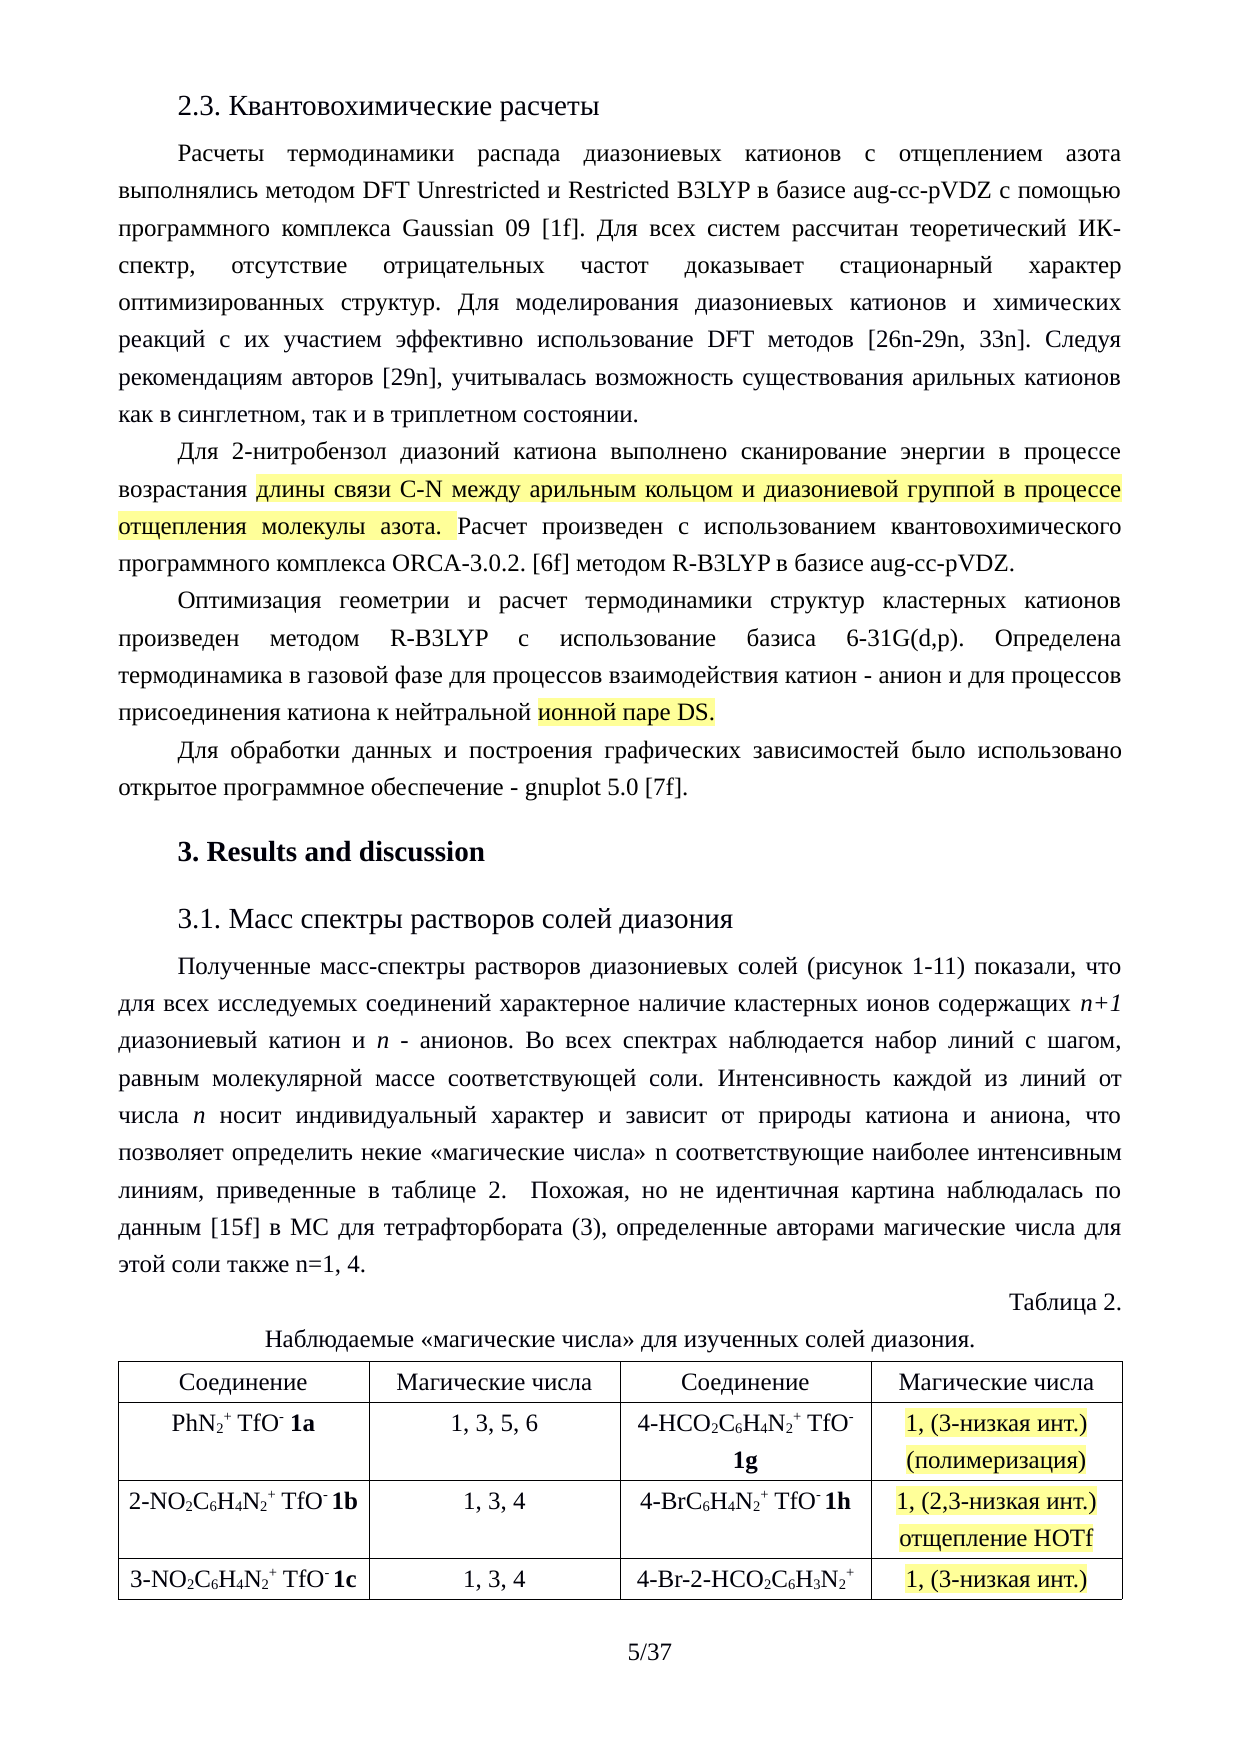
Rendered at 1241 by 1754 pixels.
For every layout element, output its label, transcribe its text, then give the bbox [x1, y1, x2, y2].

table_header Магические числа [370, 1362, 620, 1402]
table_cell 4-BrC6H4N2+ TfO- 1h [621, 1481, 871, 1558]
table_cell 1, 3, 5, 6 [370, 1403, 620, 1480]
table_header Соединение [119, 1362, 369, 1402]
table_cell 1, (2,3-низкая инт.) отщепление HOTf [872, 1481, 1122, 1558]
list Оптимизация геометрии и расчет термодинамики структур кластерных катионов произведен методом R-B3LYP с использование базиса 6-31G(d,p). Определена термодинамика в газовой фазе для процессов взаимодействия катион - анион и для процессов присоединения катиона к нейтральной ионной паре DS. [118, 586, 1122, 726]
table_cell 1, 3, 4 [370, 1481, 620, 1558]
list Расчеты термодинамики распада диазониевых катионов с отщеплением азота выполнялись методом DFT Unrestricted и Restricted B3LYP в базисе aug-cc-pVDZ с помощью программного комплекса Gaussian 09 [1f]. Для всех систем рассчитан теоретический ИК-спектр, отсутствие отрицательных частот доказывает стационарный характер оптимизированных структур. Для моделирования диазониевых катионов и химических реакций с их участием эффективно использование DFT методов [26n-29n, 33n]. Следуя рекомендациям авторов [29n], учитывалась возможность существования арильных катионов как в синглетном, так и в триплетном состоянии. [118, 138, 1122, 428]
table_cell 1, 3, 4 [370, 1559, 620, 1599]
text Таблица 2. [118, 1287, 1122, 1315]
table_cell 1, (3-низкая инт.) [872, 1559, 1122, 1599]
list Для 2-нитробензол диазоний катиона выполнено сканирование энергии в процессе возрастания длины связи C-N между арильным кольцом и диазониевой группой в процессе отщепления молекулы азота. Расчет произведен с использованием квантовохимического программного комплекса ORCA-3.0.2. [6f] методом R-B3LYP в базисе aug-cc-pVDZ. [118, 436, 1122, 577]
text Полученные масс-спектры растворов диазониевых солей (рисунок 1-11) показали, что для всех исследуемых соединений характерное наличие кластерных ионов содержащих n+1 диазониевый катион и n - анионов. Во всех спектрах наблюдается набор линий с шагом, равным молекулярной массе соответствующей соли. Интенсивность каждой из линий от числа n носит индивидуальный характер и зависит от природы катиона и аниона, что позволяет определить некие «магические числа» n соответствующие наиболее интенсивным линиям, приведенные в таблице 2. Похожая, но не идентичная картина наблюдалась по данным [15f] в МС для тетрафторбората (3), определенные авторами магические числа для этой соли также n=1, 4. [118, 951, 1122, 1278]
subtitle 3. Results and discussion [118, 834, 1122, 868]
text Наблюдаемые «магические числа» для изученных солей диазония. [118, 1324, 1122, 1353]
table_header Магические числа [872, 1362, 1122, 1402]
table_cell 4-HCO2C6H4N2+ TfO-1g [621, 1403, 871, 1480]
table_cell 2-NO2C6H4N2+ TfO- 1b [119, 1481, 369, 1558]
table_cell 4-Br-2-HCO2C6H3N2+ [621, 1559, 871, 1599]
list Для обработки данных и построения графических зависимостей было использовано открытое программное обеспечение - gnuplot 5.0 [7f]. [118, 735, 1122, 801]
table_cell 1, (3-низкая инт.) (полимеризация) [872, 1403, 1122, 1480]
subtitle 2.3. Квантовохимические расчеты [177, 88, 1122, 122]
table_header Соединение [621, 1362, 871, 1402]
table_cell 3-NO2C6H4N2+ TfO- 1c [119, 1559, 369, 1599]
table_cell PhN2+ TfO- 1a [119, 1403, 369, 1480]
subtitle 3.1. Масс спектры растворов солей диазония [177, 901, 1122, 935]
